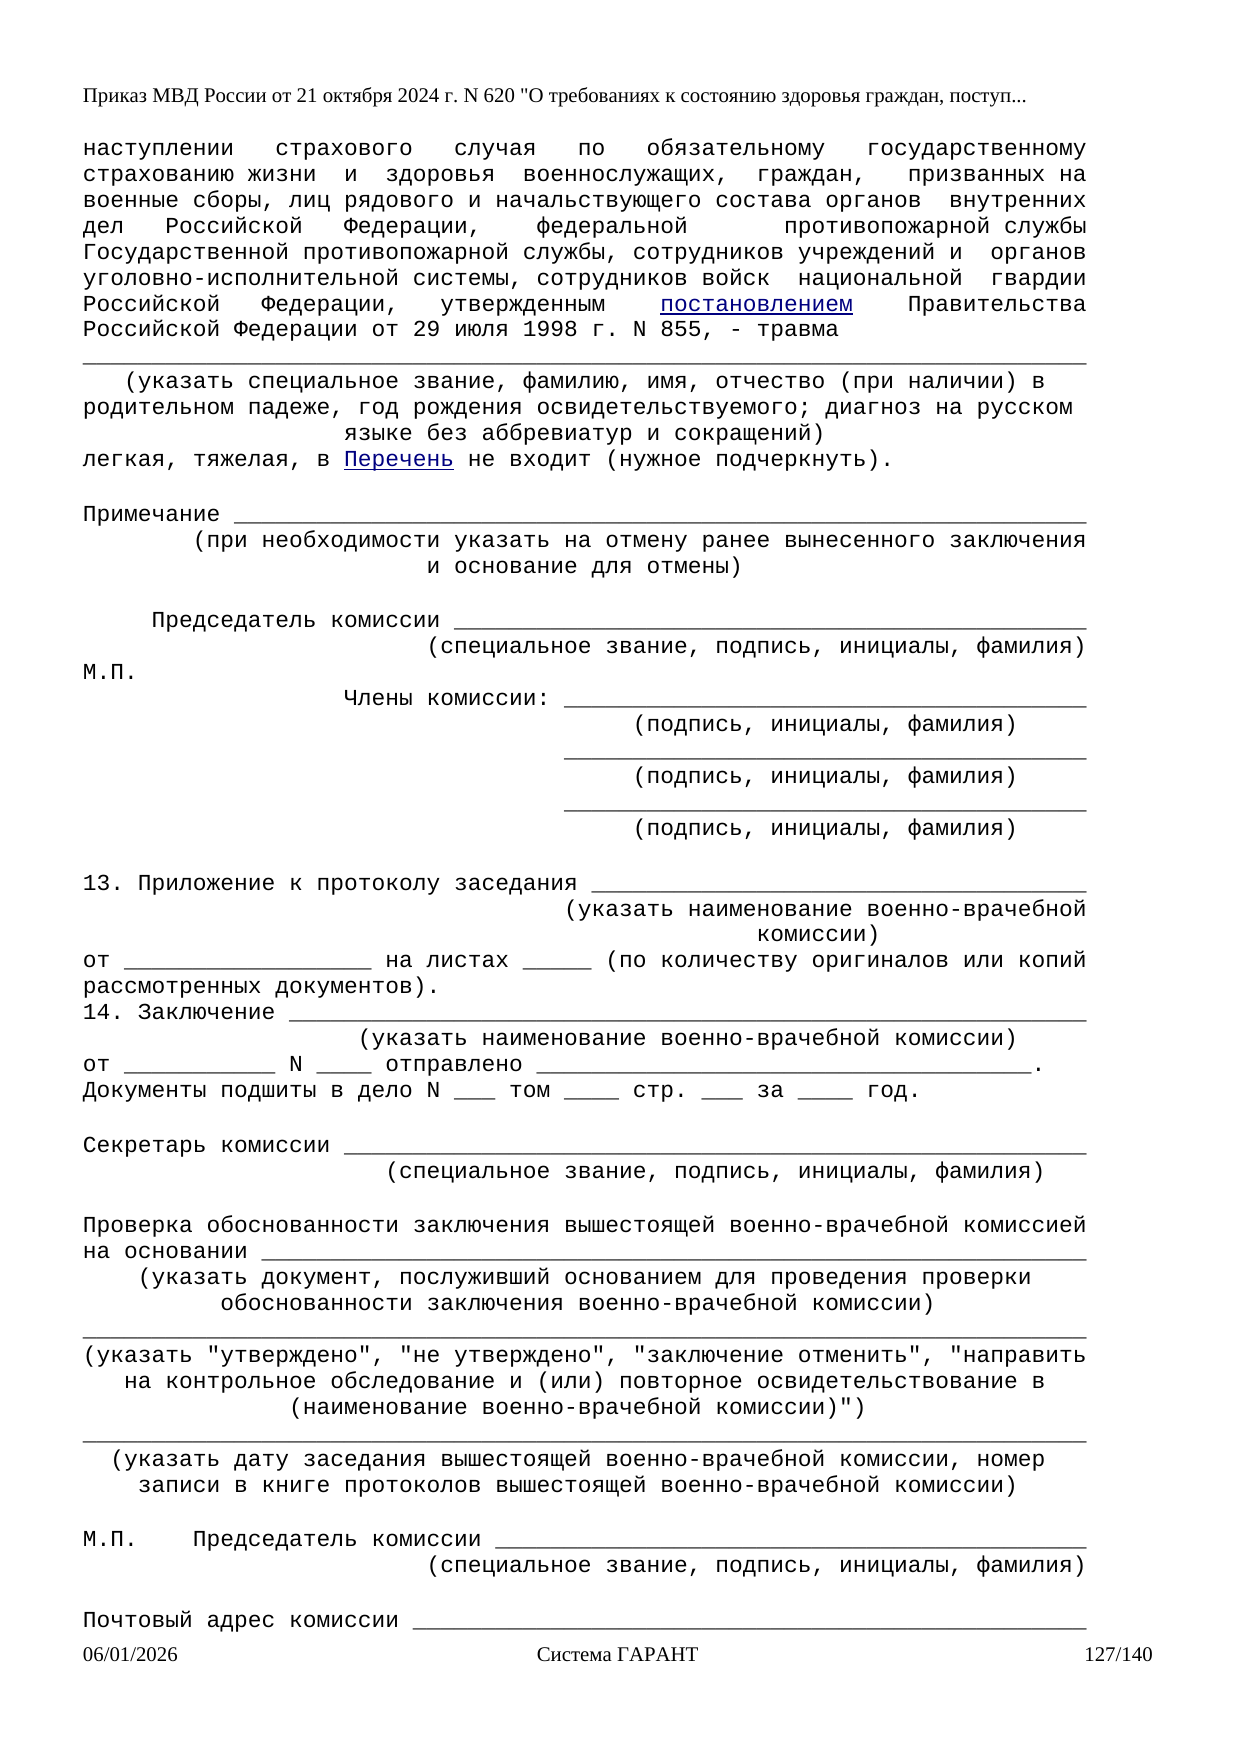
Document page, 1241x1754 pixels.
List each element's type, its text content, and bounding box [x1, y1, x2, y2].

text (указать наименование военно-врачебной [83, 897, 1157, 923]
text от __________________ на листах _____ (по количеству оригиналов или копий [83, 949, 1157, 975]
text Документы подшиты в дело N ___ том ____ стр. ___ за ____ год. [83, 1078, 1157, 1104]
text (наименование военно-врачебной комиссии)") [83, 1395, 1157, 1421]
text (специальное звание, подпись, инициалы, фамилия) [83, 1554, 1157, 1580]
text _________________________________________________________________________ [83, 344, 1157, 370]
text (подпись, инициалы, фамилия) [83, 816, 1157, 842]
text (подпись, инициалы, фамилия) [83, 764, 1157, 790]
text военные сборы, лиц рядового и начальствующего состава органов внутренних [83, 188, 1157, 214]
text родительном падеже, год рождения освидетельствуемого; диагноз на русском [83, 396, 1157, 422]
text комиссии) [83, 923, 1157, 949]
text (указать дату заседания вышестоящей военно-врачебной комиссии, номер [83, 1447, 1157, 1473]
text (при необходимости указать на отмену ранее вынесенного заключения [83, 528, 1157, 554]
text рассмотренных документов). [83, 975, 1157, 1001]
text Проверка обоснованности заключения вышестоящей военно-врачебной комиссией [83, 1214, 1157, 1240]
text и основание для отмены) [83, 554, 1157, 580]
text (указать специальное звание, фамилию, имя, отчество (при наличии) в [83, 370, 1157, 396]
text записи в книге протоколов вышестоящей военно-врачебной комиссии) [83, 1473, 1157, 1499]
text дел Российской Федерации, федеральной противопожарной службы [83, 214, 1157, 240]
text Российской Федерации, утвержденным постановлением Правительства [83, 292, 1157, 318]
text наступлении страхового случая по обязательному государственному [83, 136, 1157, 162]
text Члены комиссии: ______________________________________ [83, 687, 1157, 712]
text М.П. [83, 661, 1157, 687]
text 14. Заключение __________________________________________________________ [83, 1001, 1157, 1027]
text (указать наименование военно-врачебной комиссии) [83, 1027, 1157, 1052]
text уголовно-исполнительной системы, сотрудников войск национальной гвардии [83, 266, 1157, 292]
text легкая, тяжелая, в Перечень не входит (нужное подчеркнуть). [83, 447, 1157, 473]
text ______________________________________ [83, 790, 1157, 816]
text М.П. Председатель комиссии ___________________________________________ [83, 1528, 1157, 1554]
text _________________________________________________________________________ [83, 1421, 1157, 1447]
text (подпись, инициалы, фамилия) [83, 712, 1157, 738]
text (указать "утверждено", "не утверждено", "заключение отменить", "направить [83, 1343, 1157, 1369]
text (специальное звание, подпись, инициалы, фамилия) [83, 1159, 1157, 1185]
text Секретарь комиссии ______________________________________________________ [83, 1133, 1157, 1159]
text Председатель комиссии ______________________________________________ [83, 609, 1157, 635]
text от ___________ N ____ отправлено ____________________________________. [83, 1052, 1157, 1078]
text Почтовый адрес комиссии _________________________________________________ [83, 1608, 1157, 1634]
text языке без аббревиатур и сокращений) [83, 422, 1157, 447]
text (указать документ, послуживший основанием для проведения проверки [83, 1266, 1157, 1292]
text на контрольное обследование и (или) повторное освидетельствование в [83, 1369, 1157, 1395]
text на основании ____________________________________________________________ [83, 1240, 1157, 1266]
text Государственной противопожарной службы, сотрудников учреждений и органов [83, 240, 1157, 266]
text (специальное звание, подпись, инициалы, фамилия) [83, 635, 1157, 661]
text Примечание ______________________________________________________________ [83, 502, 1157, 528]
text обоснованности заключения военно-врачебной комиссии) [83, 1292, 1157, 1317]
text страхованию жизни и здоровья военнослужащих, граждан, призванных на [83, 162, 1157, 188]
text 13. Приложение к протоколу заседания ____________________________________ [83, 871, 1157, 897]
text ______________________________________ [83, 738, 1157, 764]
text Российской Федерации от 29 июля 1998 г. N 855, - травма [83, 318, 1157, 344]
text _________________________________________________________________________ [83, 1317, 1157, 1343]
